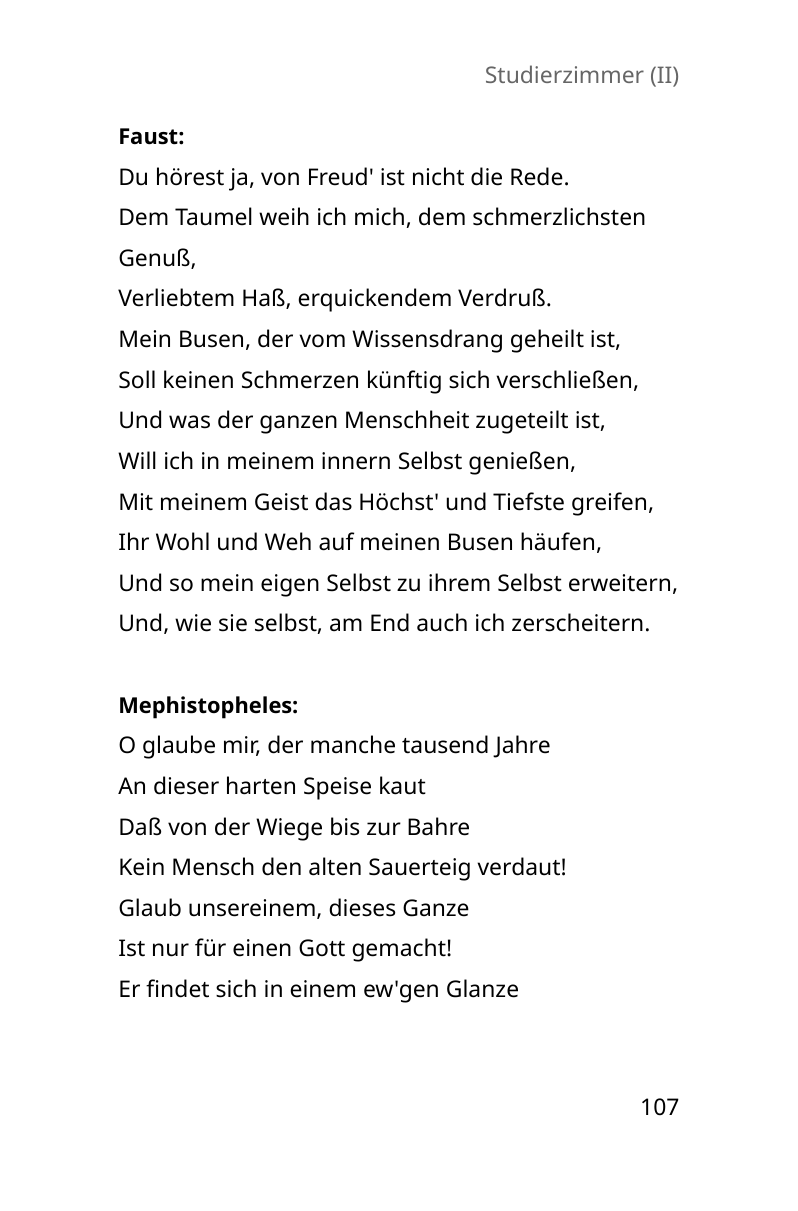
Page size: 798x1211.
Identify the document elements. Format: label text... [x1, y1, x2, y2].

text Mephistopheles: O glaube mir, der manche tausend Jahre An dieser harten Speise kaut Daß von der Wiege bis zur Bahre Kein Mensch den alten Sauerteig verdaut! Glaub unsereinem, dieses Ganze Ist nur für einen Gott gemacht! Er findet sich in einem ew'gen Glanze [118, 666, 679, 1004]
text Faust: Du hörest ja, von Freud' ist nicht die Rede. Dem Taumel weih ich mich, dem schmerzlichsten Genuß, Verliebtem Haß, erquickendem Verdruß. Mein Busen, der vom Wissensdrang geheilt ist, Soll keinen Schmerzen künftig sich verschließen, Und was der ganzen Menschheit zugeteilt ist, Will ich in meinem innern Selbst genießen, Mit meinem Geist das Höchst' und Tiefste greifen, Ihr Wohl und Weh auf meinen Busen häufen, Und so mein eigen Selbst zu ihrem Selbst erweitern, Und, wie sie selbst, am End auch ich zerscheitern. [118, 120, 679, 638]
